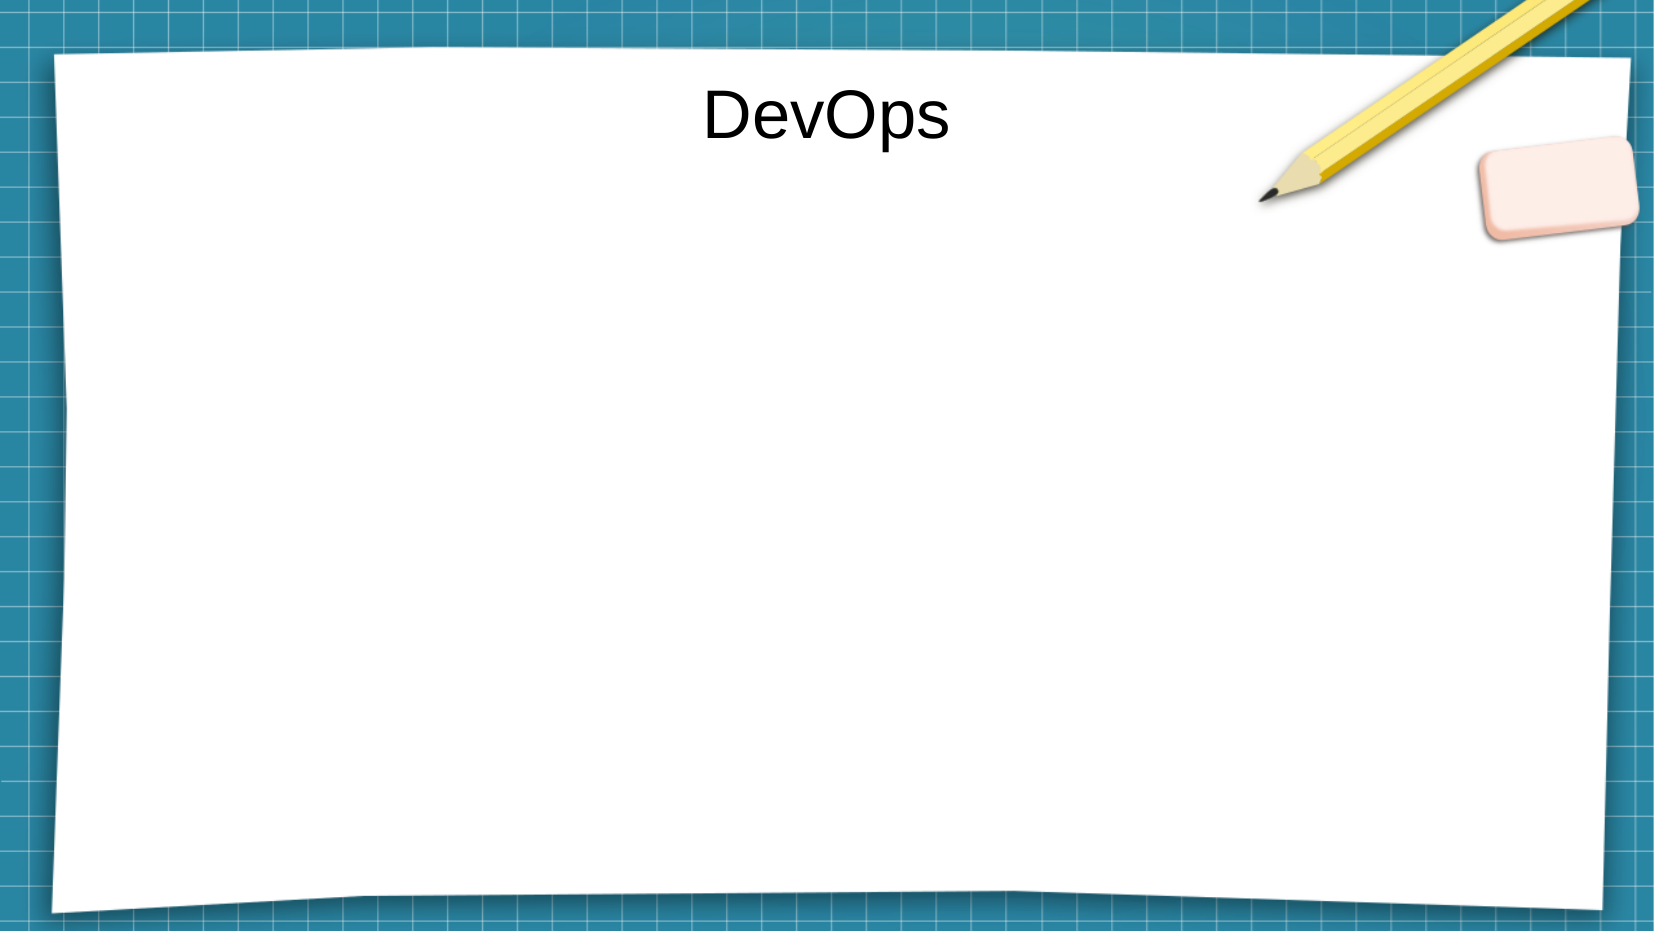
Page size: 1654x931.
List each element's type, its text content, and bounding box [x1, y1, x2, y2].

picture [0, 0, 1654, 931]
title DevOps [82, 37, 1571, 193]
